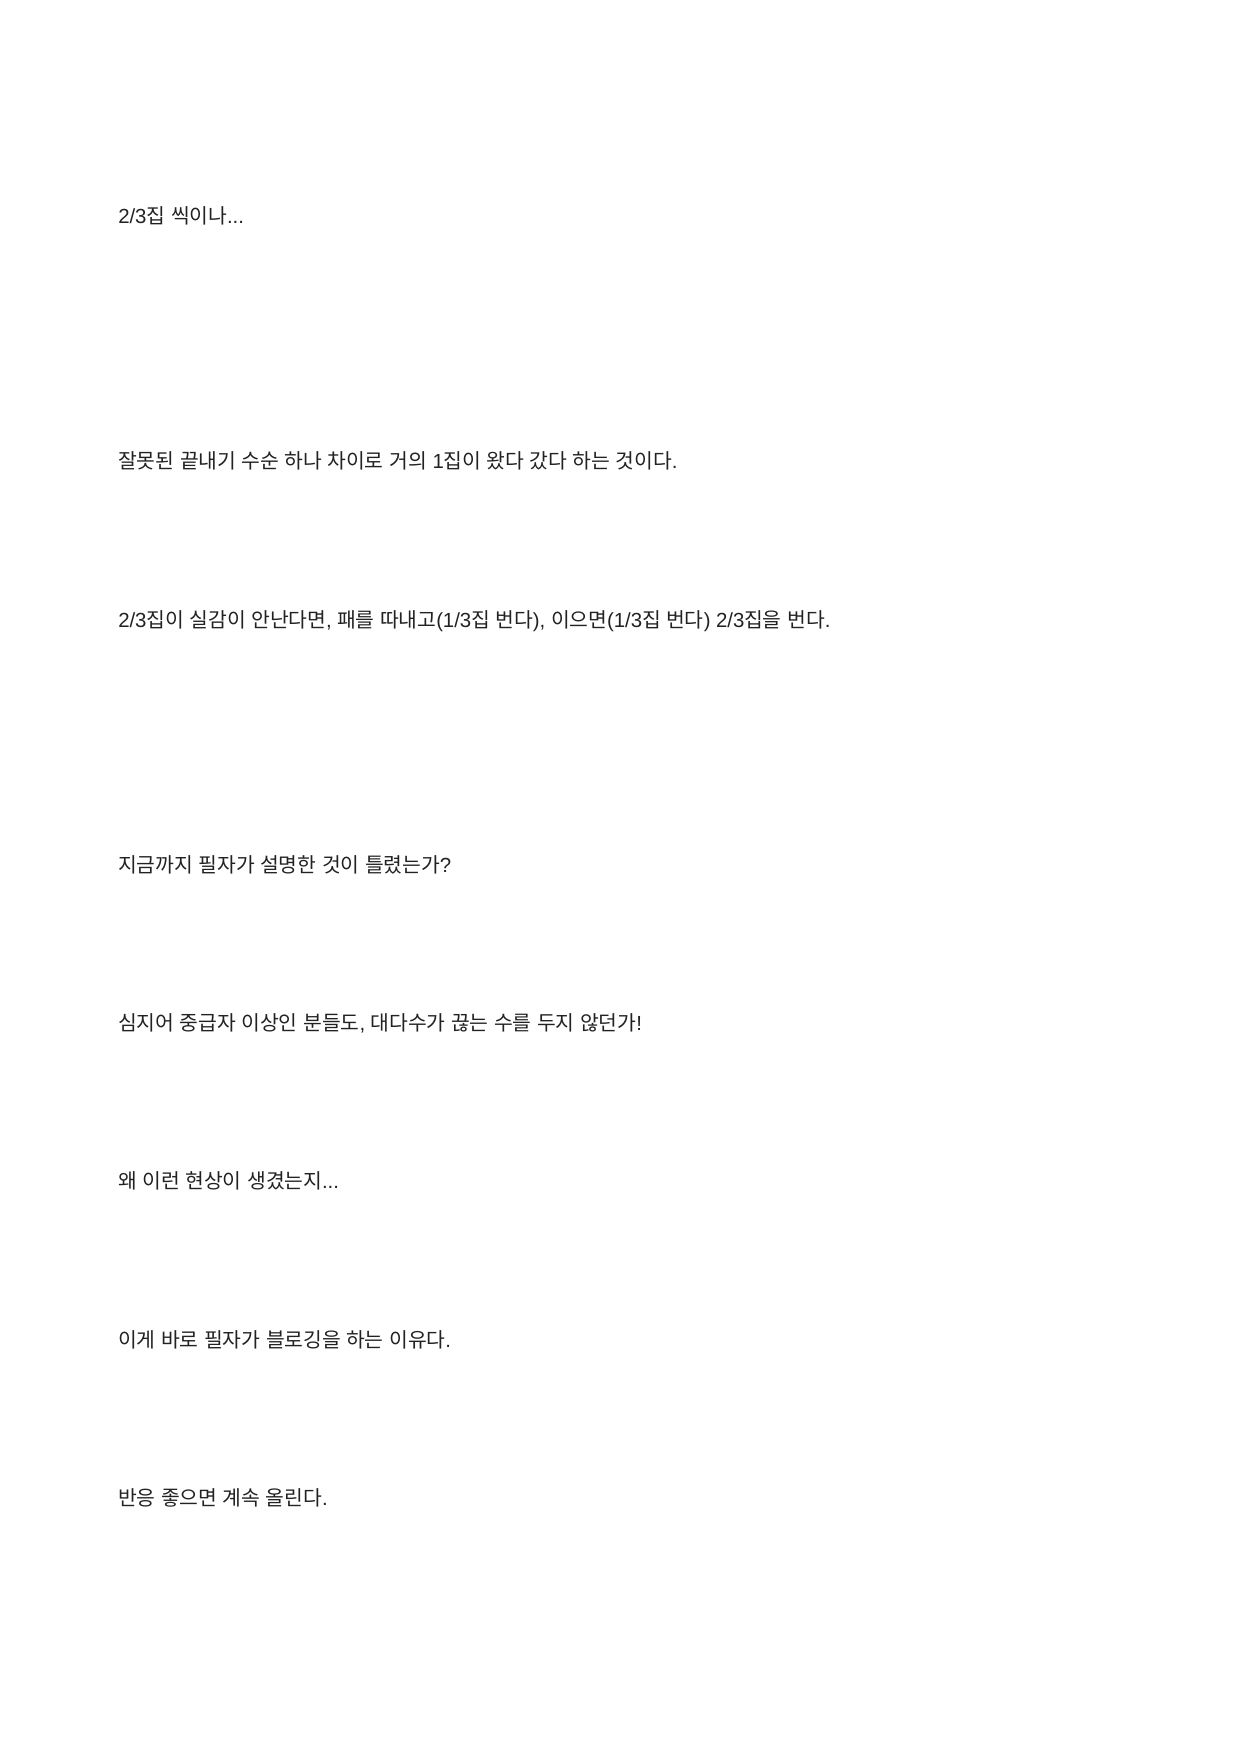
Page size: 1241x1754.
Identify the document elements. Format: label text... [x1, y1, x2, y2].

text 이게 바로 필자가 블로깅을 하는 이유다. [118, 1328, 1122, 1351]
text 2/3집 씩이나... [118, 205, 1122, 228]
text 지금까지 필자가 설명한 것이 틀렸는가? [118, 853, 1122, 876]
text 잘못된 끝내기 수순 하나 차이로 거의 1집이 왔다 갔다 하는 것이다. [118, 450, 1122, 473]
text 2/3집이 실감이 안난다면, 패를 따내고(1/3집 번다), 이으면(1/3집 번다) 2/3집을 번다. [118, 608, 1122, 631]
text 반응 좋으면 계속 올린다. [118, 1486, 1122, 1510]
text 심지어 중급자 이상인 분들도, 대다수가 끊는 수를 두지 않던가! [118, 1011, 1122, 1035]
text 왜 이런 현상이 생겼는지... [118, 1170, 1122, 1193]
